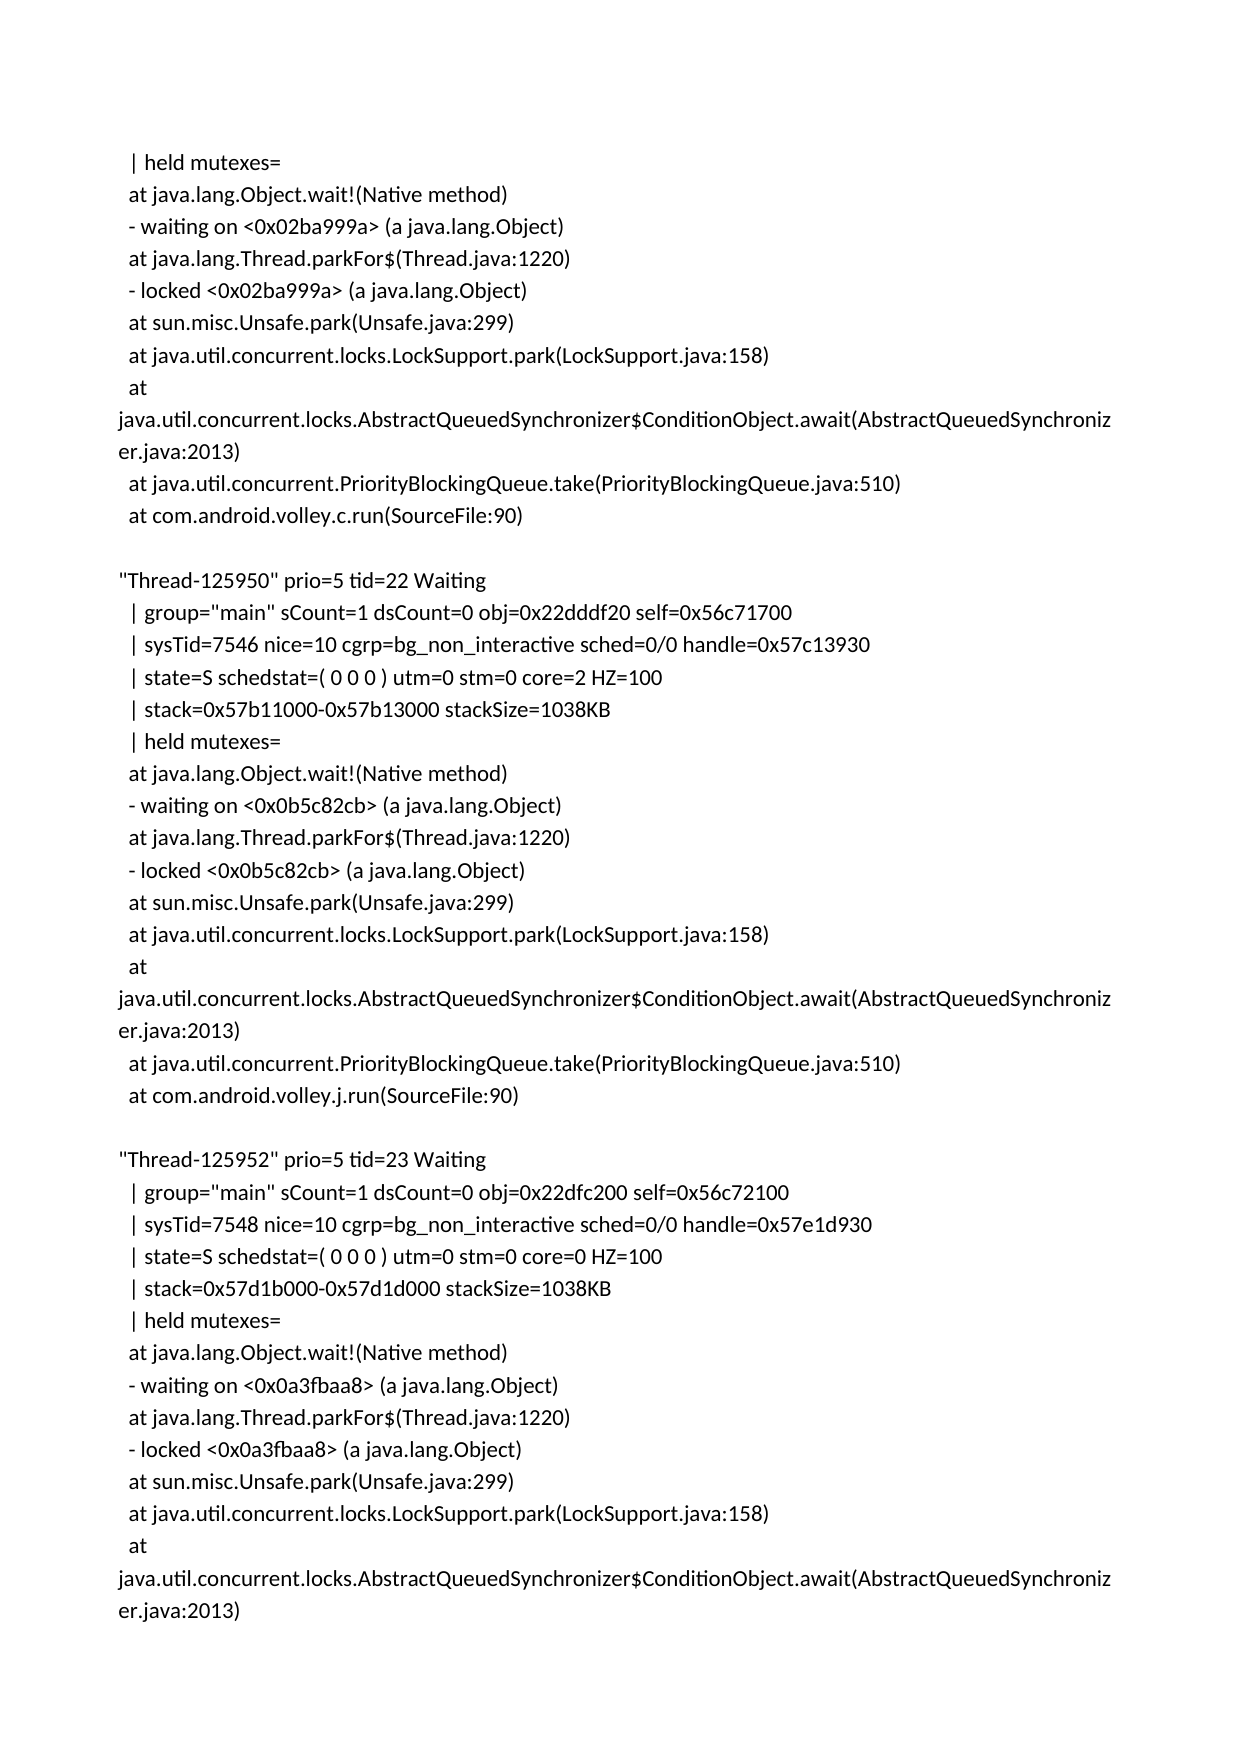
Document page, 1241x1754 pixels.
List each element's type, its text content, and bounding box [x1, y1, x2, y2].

text | sysTid=7548 nice=10 cgrp=bg_non_interactive sched=0/0 handle=0x57e1d930 [118, 1210, 1122, 1238]
text at java.util.concurrent.locks.AbstractQueuedSynchronizer$ConditionObject.await(AbstractQueuedSynchronizer.java:2013) [118, 1532, 1122, 1624]
text at java.lang.Thread.parkFor$(Thread.java:1220) [118, 823, 1122, 852]
text - locked <0x0b5c82cb> (a java.lang.Object) [118, 856, 1122, 884]
text | held mutexes= [118, 1306, 1122, 1334]
text at java.lang.Object.wait!(Native method) [118, 1338, 1122, 1367]
text at java.lang.Object.wait!(Native method) [118, 180, 1122, 208]
text at sun.misc.Unsafe.park(Unsafe.java:299) [118, 308, 1122, 337]
text at sun.misc.Unsafe.park(Unsafe.java:299) [118, 1467, 1122, 1495]
text at java.lang.Thread.parkFor$(Thread.java:1220) [118, 1403, 1122, 1431]
text | state=S schedstat=( 0 0 0 ) utm=0 stm=0 core=0 HZ=100 [118, 1242, 1122, 1270]
text at java.lang.Thread.parkFor$(Thread.java:1220) [118, 244, 1122, 272]
text at java.util.concurrent.PriorityBlockingQueue.take(PriorityBlockingQueue.java:510) [118, 1049, 1122, 1077]
text | state=S schedstat=( 0 0 0 ) utm=0 stm=0 core=2 HZ=100 [118, 663, 1122, 691]
text at java.lang.Object.wait!(Native method) [118, 759, 1122, 787]
text at java.util.concurrent.PriorityBlockingQueue.take(PriorityBlockingQueue.java:510) [118, 469, 1122, 497]
text at java.util.concurrent.locks.LockSupport.park(LockSupport.java:158) [118, 920, 1122, 948]
text - waiting on <0x02ba999a> (a java.lang.Object) [118, 212, 1122, 240]
text - waiting on <0x0a3fbaa8> (a java.lang.Object) [118, 1371, 1122, 1399]
text | stack=0x57b11000-0x57b13000 stackSize=1038KB [118, 695, 1122, 723]
text | held mutexes= [118, 727, 1122, 755]
text at java.util.concurrent.locks.AbstractQueuedSynchronizer$ConditionObject.await(AbstractQueuedSynchronizer.java:2013) [118, 373, 1122, 465]
text "Thread-125952" prio=5 tid=23 Waiting [118, 1145, 1122, 1173]
text | stack=0x57d1b000-0x57d1d000 stackSize=1038KB [118, 1274, 1122, 1302]
text | group="main" sCount=1 dsCount=0 obj=0x22dfc200 self=0x56c72100 [118, 1178, 1122, 1206]
text at com.android.volley.c.run(SourceFile:90) [118, 502, 1122, 530]
text - locked <0x0a3fbaa8> (a java.lang.Object) [118, 1435, 1122, 1463]
text - locked <0x02ba999a> (a java.lang.Object) [118, 276, 1122, 304]
text | group="main" sCount=1 dsCount=0 obj=0x22dddf20 self=0x56c71700 [118, 598, 1122, 626]
text at java.util.concurrent.locks.AbstractQueuedSynchronizer$ConditionObject.await(AbstractQueuedSynchronizer.java:2013) [118, 952, 1122, 1045]
text "Thread-125950" prio=5 tid=22 Waiting [118, 566, 1122, 594]
text at java.util.concurrent.locks.LockSupport.park(LockSupport.java:158) [118, 341, 1122, 369]
text at com.android.volley.j.run(SourceFile:90) [118, 1081, 1122, 1109]
text | held mutexes= [118, 148, 1122, 176]
text at sun.misc.Unsafe.park(Unsafe.java:299) [118, 888, 1122, 916]
text | sysTid=7546 nice=10 cgrp=bg_non_interactive sched=0/0 handle=0x57c13930 [118, 630, 1122, 658]
text at java.util.concurrent.locks.LockSupport.park(LockSupport.java:158) [118, 1499, 1122, 1527]
text - waiting on <0x0b5c82cb> (a java.lang.Object) [118, 791, 1122, 819]
